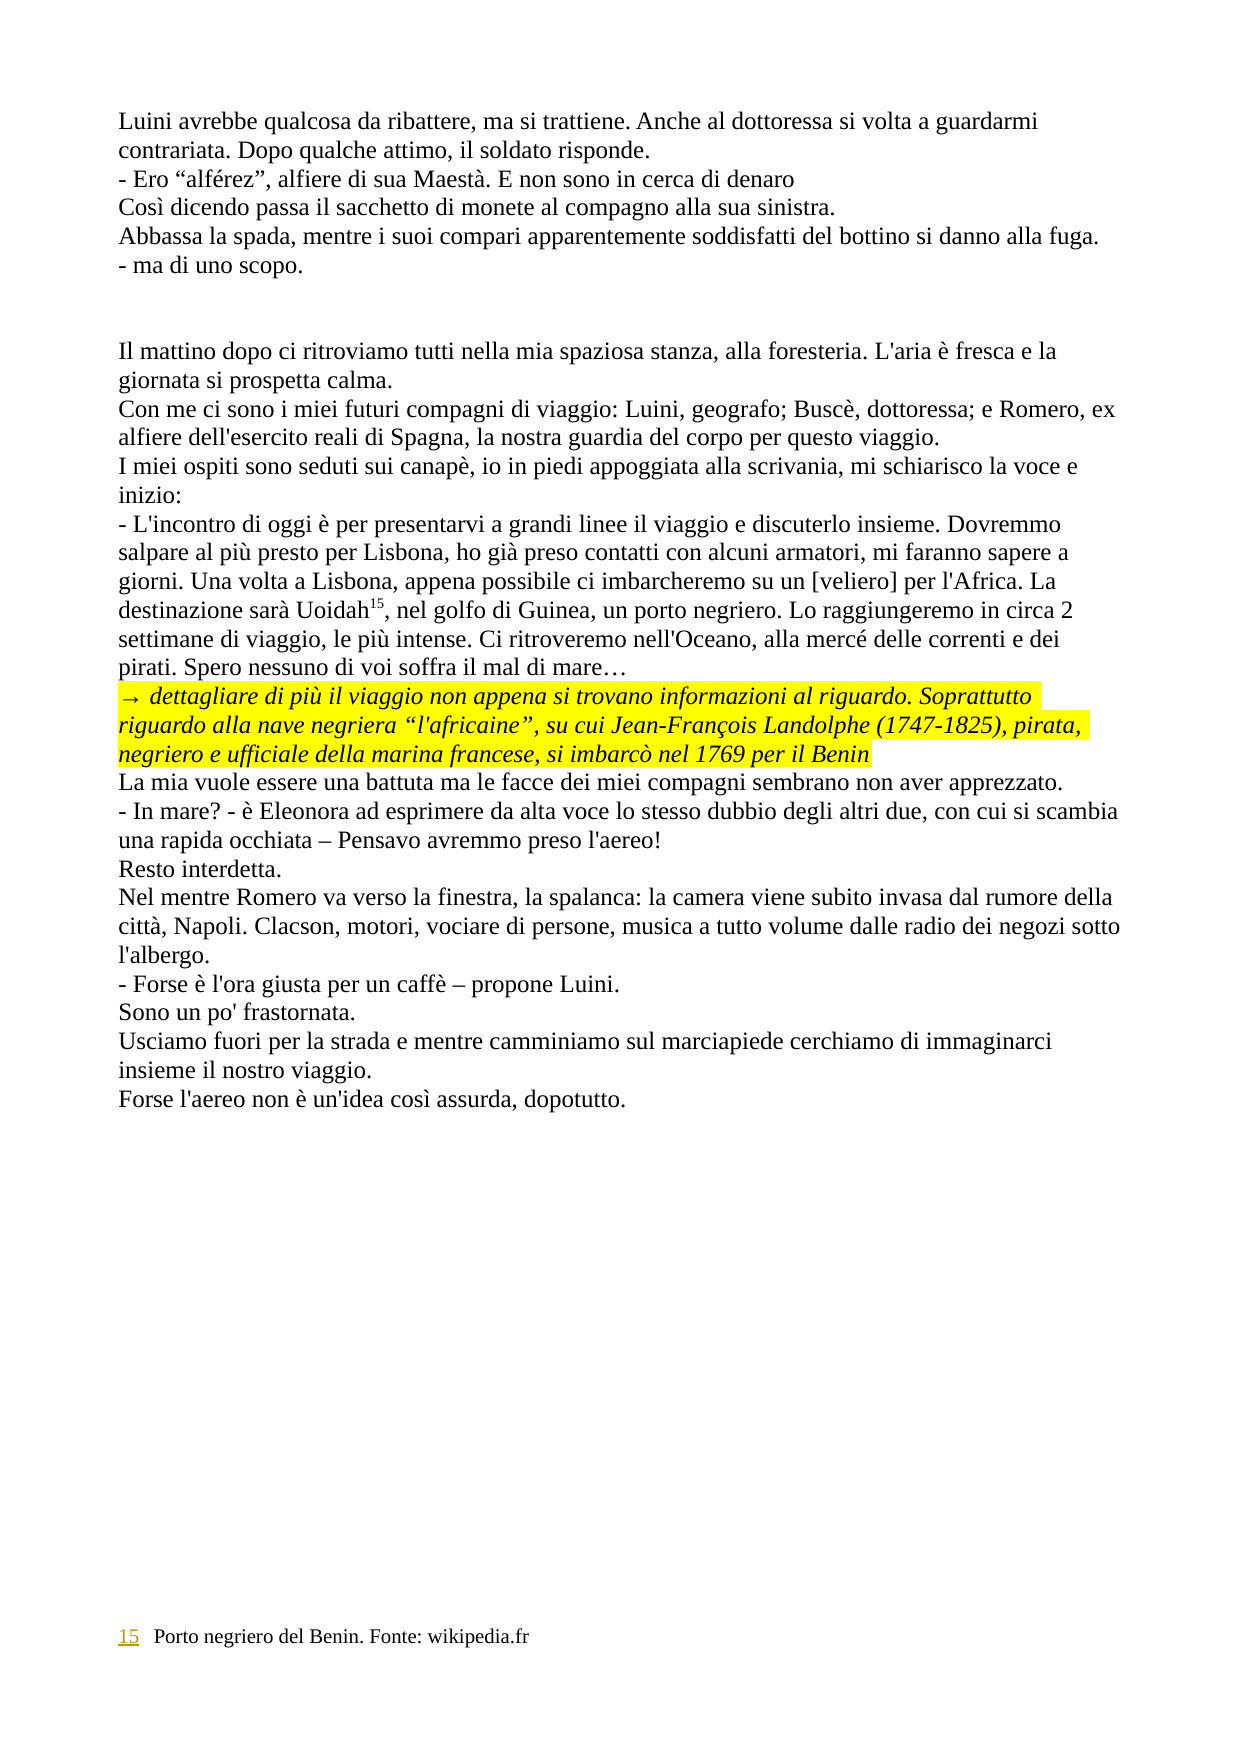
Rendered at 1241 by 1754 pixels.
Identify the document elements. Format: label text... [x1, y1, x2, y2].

text → dettagliare di più il viaggio non appena si trovano informazioni al riguardo. Soprattutto riguardo alla nave negriera “l'africaine”, su cui Jean-François Landolphe (1747-1825), pirata, negriero e ufficiale della marina francese, si imbarcò nel 1769 per il Benin [118, 681, 1122, 767]
text Così dicendo passa il sacchetto di monete al compagno alla sua sinistra. [118, 192, 1122, 221]
text Con me ci sono i miei futuri compagni di viaggio: Luini, geografo; Buscè, dottoressa; e Romero, ex alfiere dell'esercito reali di Spagna, la nostra guardia del corpo per questo viaggio. [118, 394, 1122, 451]
text I miei ospiti sono seduti sui canapè, io in piedi appoggiata alla scrivania, mi schiarisco la voce e inizio: [118, 451, 1122, 509]
text Nel mentre Romero va verso la finestra, la spalanca: la camera viene subito invasa dal rumore della città, Napoli. Clacson, motori, vociare di persone, musica a tutto volume dalle radio dei negozi sotto l'albergo. [118, 882, 1122, 969]
text - ma di uno scopo. [118, 250, 1122, 279]
text Forse l'aereo non è un'idea così assurda, dopotutto. [118, 1084, 1122, 1112]
text - Forse è l'ora giusta per un caffè – propone Luini. [118, 969, 1122, 997]
text Usciamo fuori per la strada e mentre camminiamo sul marciapiede cerchiamo di immaginarci insieme il nostro viaggio. [118, 1026, 1122, 1084]
text Abbassa la spada, mentre i suoi compari apparentemente soddisfatti del bottino si danno alla fuga. [118, 221, 1122, 250]
text Resto interdetta. [118, 854, 1122, 882]
text Il mattino dopo ci ritroviamo tutti nella mia spaziosa stanza, alla foresteria. L'aria è fresca e la giornata si prospetta calma. [118, 336, 1122, 394]
text Sono un po' frastornata. [118, 997, 1122, 1026]
text - Ero “alférez”, alfiere di sua Maestà. E non sono in cerca di denaro [118, 164, 1122, 192]
text Luini avrebbe qualcosa da ribattere, ma si trattiene. Anche al dottoressa si volta a guardarmi contrariata. Dopo qualche attimo, il soldato risponde. [118, 106, 1122, 164]
text Porto negriero del Benin. Fonte: wikipedia.fr [118, 1624, 1122, 1648]
text - L'incontro di oggi è per presentarvi a grandi linee il viaggio e discuterlo insieme. Dovremmo salpare al più presto per Lisbona, ho già preso contatti con alcuni armatori, mi faranno sapere a giorni. Una volta a Lisbona, appena possibile ci imbarcheremo su un [veliero] per l'Africa. La destinazione sarà Uoidah, nel golfo di Guinea, un porto negriero. Lo raggiungeremo in circa 2 settimane di viaggio, le più intense. Ci ritroveremo nell'Oceano, alla mercé delle correnti e dei pirati. Spero nessuno di voi soffra il mal di mare… [118, 509, 1122, 681]
text - In mare? - è Eleonora ad esprimere da alta voce lo stesso dubbio degli altri due, con cui si scambia una rapida occhiata – Pensavo avremmo preso l'aereo! [118, 796, 1122, 854]
text La mia vuole essere una battuta ma le facce dei miei compagni sembrano non aver apprezzato. [118, 767, 1122, 796]
